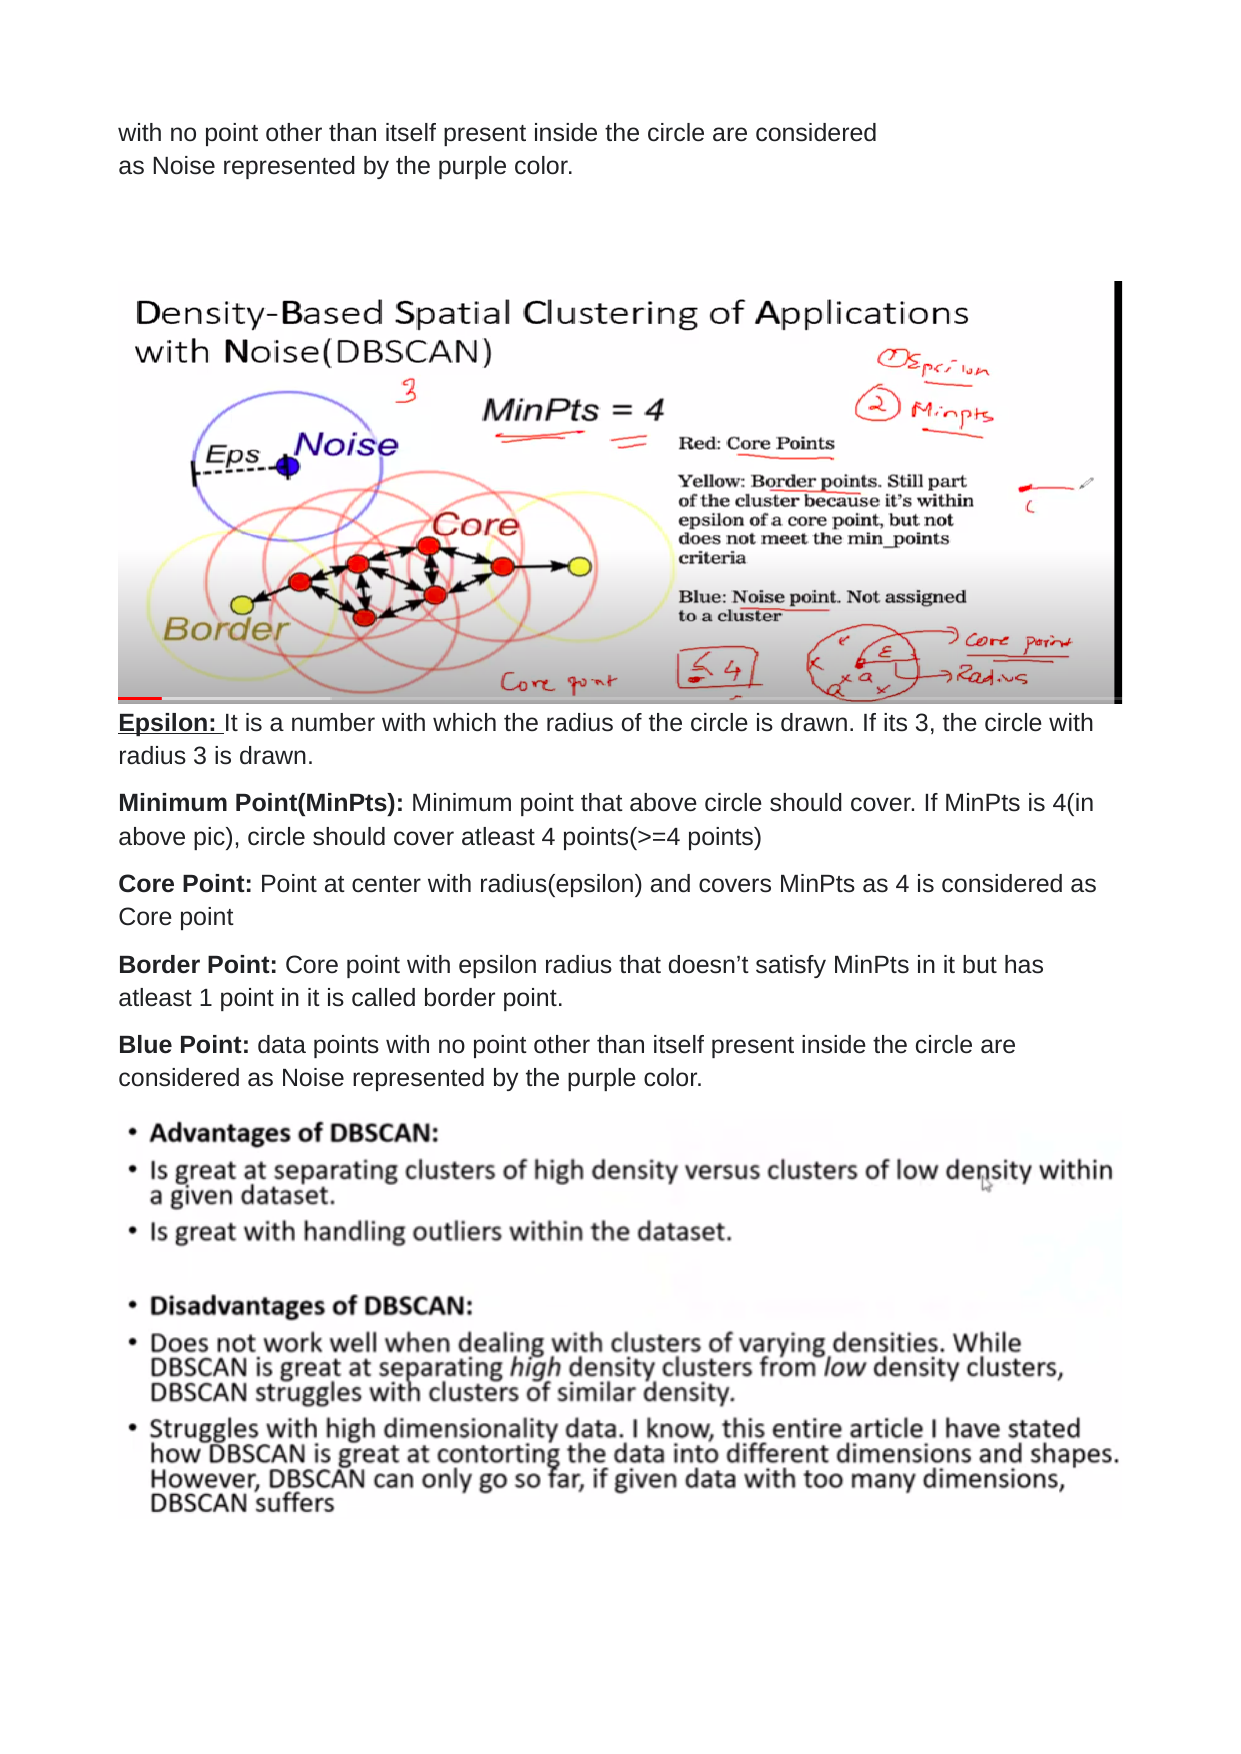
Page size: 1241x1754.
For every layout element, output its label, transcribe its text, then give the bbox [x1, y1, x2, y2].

text Epsilon: It is a number with which the radius of the circle is drawn. If its 3, the circle with radius 3 is drawn. [118, 704, 1122, 769]
picture [118, 1111, 1123, 1519]
text Blue Point: data points with no point other than itself present inside the circle are considered as Noise represented by the purple color. [118, 1030, 1122, 1092]
text Core Point: Point at center with radius(epsilon) and covers MinPts as 4 is considered as Core point [118, 869, 1122, 931]
text Border Point: Core point with epsilon radius that doesn’t satisfy MinPts in it but has atleast 1 point in it is called border point. [118, 950, 1122, 1011]
text Minimum Point(MinPts): Minimum point that above circle should cover. If MinPts is 4(in above pic), circle should cover atleast 4 points(>=4 points) [118, 788, 1122, 850]
text with no point other than itself present inside the circle are considered as Noise represented by the purple color. [118, 118, 1122, 180]
picture [118, 281, 1123, 704]
